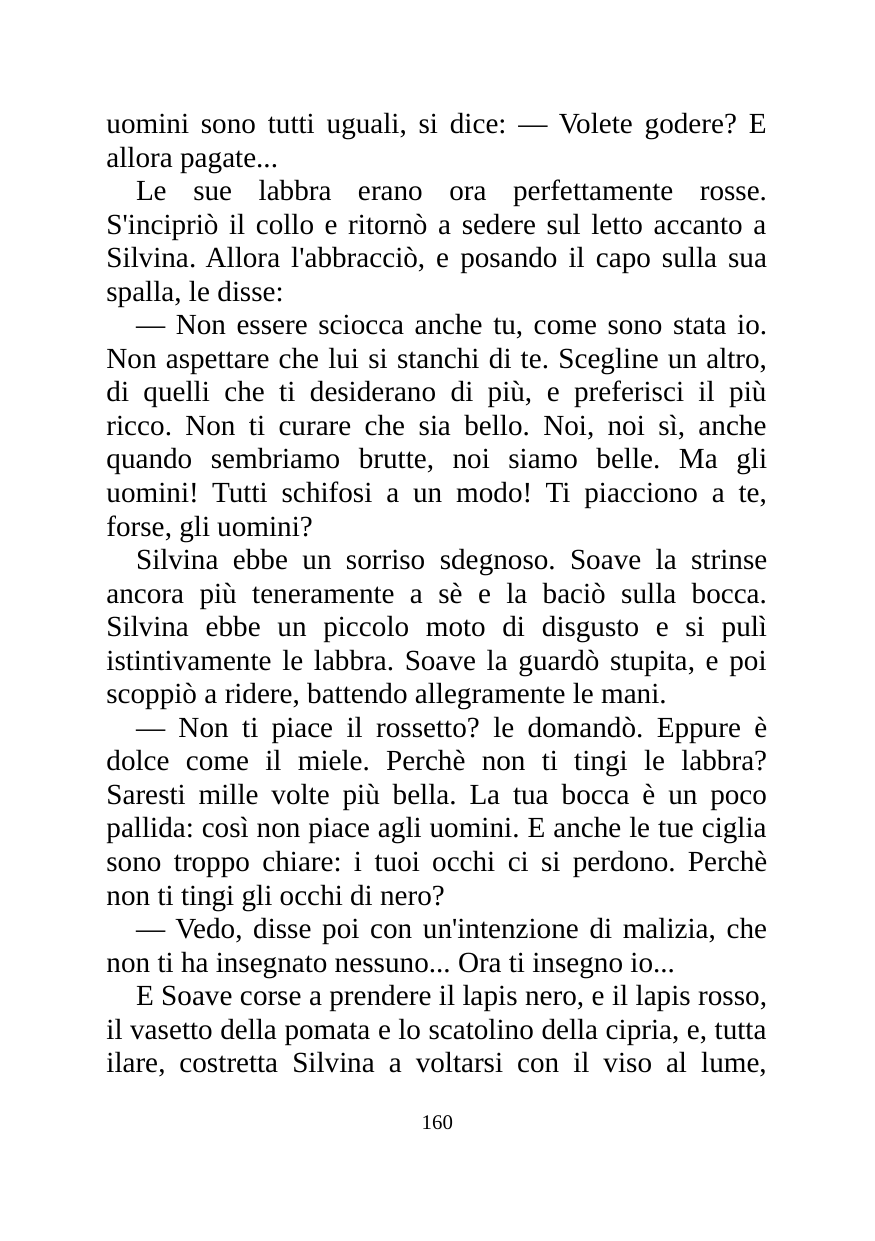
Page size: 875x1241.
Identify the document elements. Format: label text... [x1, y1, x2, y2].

text — Non ti piace il rossetto? le domandò. Eppure è dolce come il miele. Perchè non ti tingi le labbra? Saresti mille volte più bella. La tua bocca è un poco pallida: così non piace agli uomini. E anche le tue ciglia sono troppo chiare: i tuoi occhi ci si perdono. Perchè non ti tingi gli occhi di nero? [106, 710, 768, 911]
text Le sue labbra erano ora perfettamente rosse. S'incipriò il collo e ritornò a sedere sul letto accanto a Silvina. Allora l'abbracciò, e posando il capo sulla sua spalla, le disse: [106, 173, 768, 307]
text — Vedo, disse poi con un'intenzione di malizia, che non ti ha insegnato nessuno... Ora ti insegno io... [106, 911, 768, 978]
text E Soave corse a prendere il lapis nero, e il lapis rosso, il vasetto della pomata e lo scatolino della cipria, e, tutta ilare, costretta Silvina a voltarsi con il viso al lume, [106, 978, 768, 1079]
text Silvina ebbe un sorriso sdegnoso. Soave la strinse ancora più teneramente a sè e la baciò sulla bocca. Silvina ebbe un piccolo moto di disgusto e si pulì istintivamente le labbra. Soave la guardò stupita, e poi scoppiò a ridere, battendo allegramente le mani. [106, 542, 768, 710]
text — Non essere sciocca anche tu, come sono stata io. Non aspettare che lui si stanchi di te. Scegline un altro, di quelli che ti desiderano di più, e preferisci il più ricco. Non ti curare che sia bello. Noi, noi sì, anche quando sembriamo brutte, noi siamo belle. Ma gli uomini! Tutti schifosi a un modo! Ti piacciono a te, forse, gli uomini? [106, 307, 768, 542]
text uomini sono tutti uguali, si dice: — Volete godere? E allora pagate... [106, 106, 768, 173]
